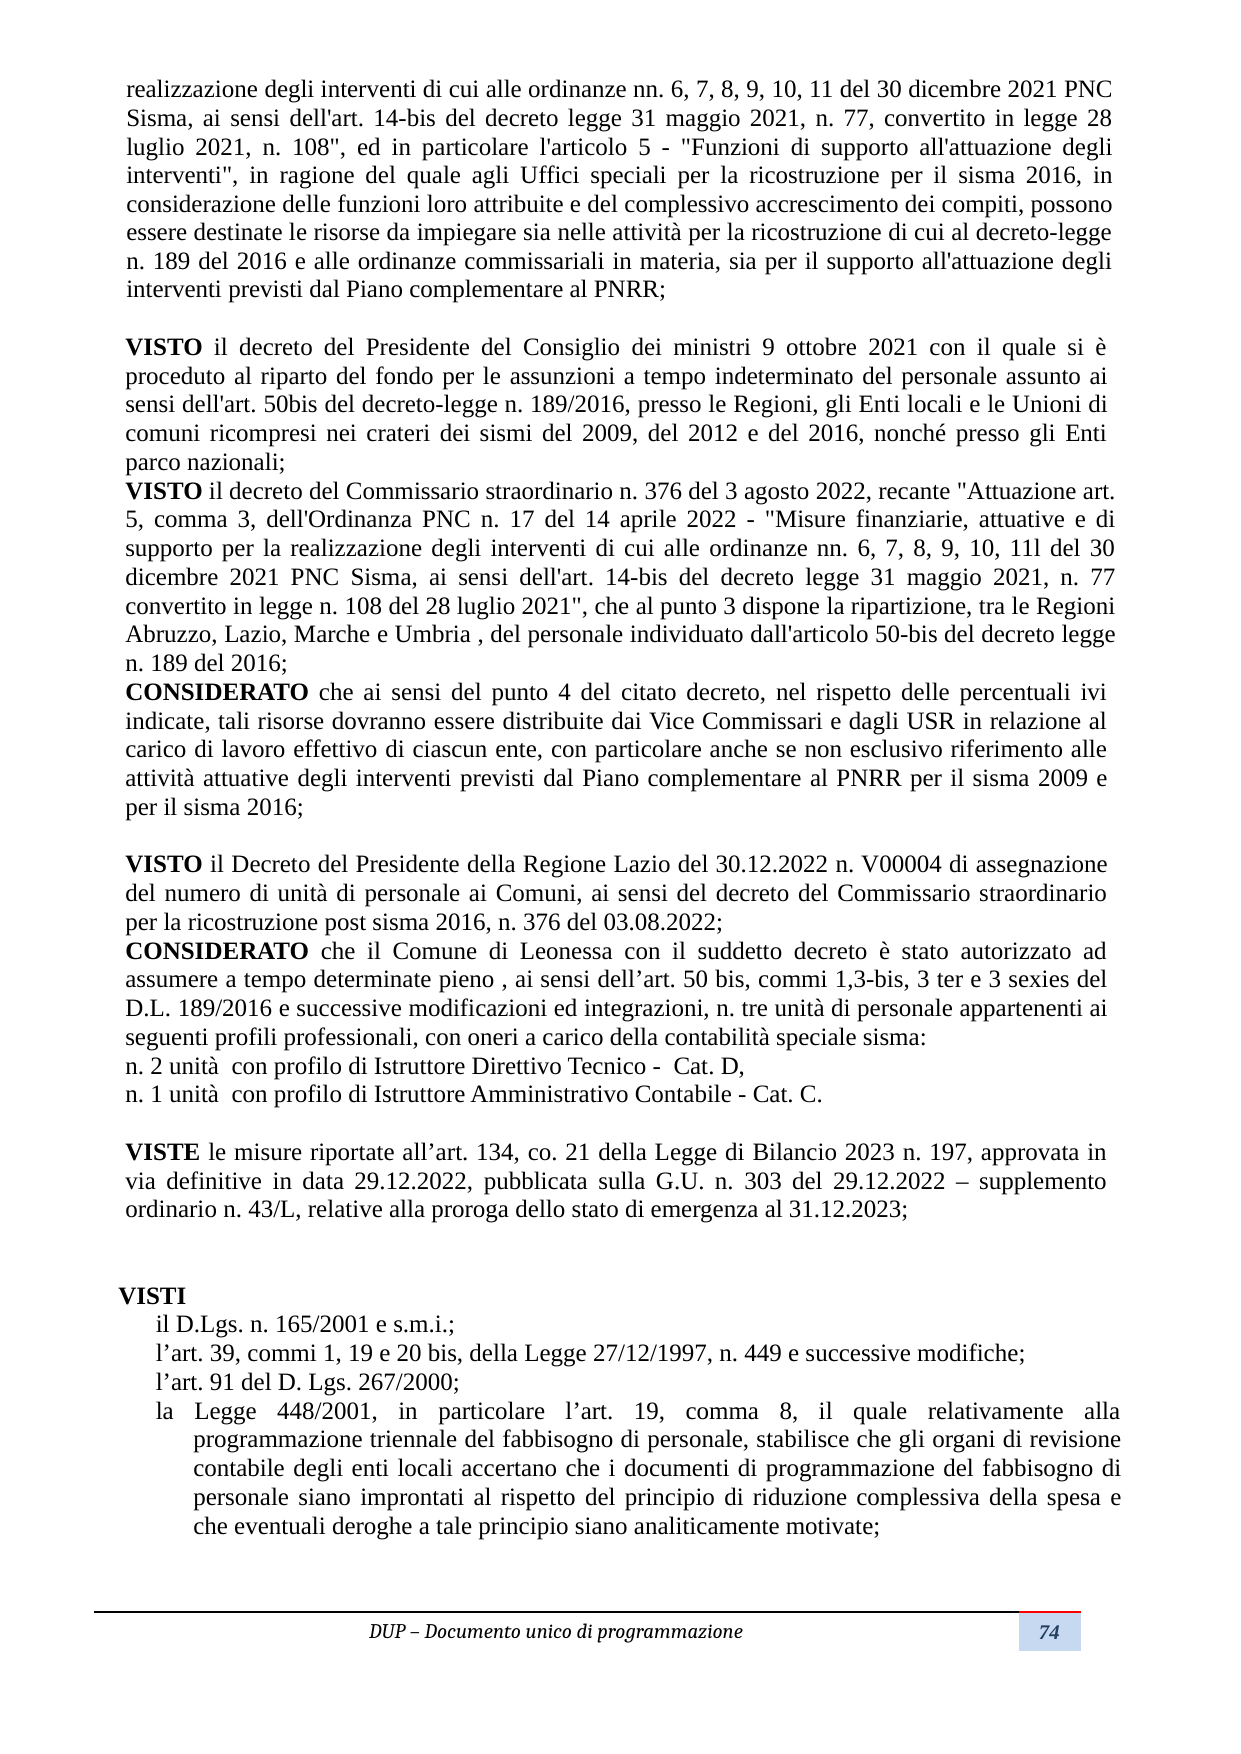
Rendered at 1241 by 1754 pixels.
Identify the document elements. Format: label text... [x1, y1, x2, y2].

text VISTI [118, 1281, 1122, 1309]
text il D.Lgs. n. 165/2001 e s.m.i.; [156, 1309, 1122, 1338]
text CONSIDERATO che il Comune di Leonessa con il suddetto decreto è stato autorizzato ad assumere a tempo determinate pieno , ai sensi dell’art. 50 bis, commi 1,3-bis, 3 ter e 3 sexies del D.L. 189/2016 e successive modificazioni ed integrazioni, n. tre unità di personale appartenenti ai seguenti profili professionali, con oneri a carico della contabilità speciale sisma: [125, 936, 1109, 1051]
text VISTO il decreto del Commissario straordinario n. 376 del 3 agosto 2022, recante "Attuazione art. 5, comma 3, dell'Ordinanza PNC n. 17 del 14 aprile 2022 - "Misure finanziarie, attuative e di supporto per la realizzazione degli interventi di cui alle ordinanze nn. 6, 7, 8, 9, 10, 11l del 30 dicembre 2021 PNC Sisma, ai sensi dell'art. 14-bis del decreto legge 31 maggio 2021, n. 77 convertito in legge n. 108 del 28 luglio 2021", che al punto 3 dispone la ripartizione, tra le Regioni Abruzzo, Lazio, Marche e Umbria , del personale individuato dall'articolo 50-bis del decreto legge n. 189 del 2016; [125, 476, 1117, 677]
text l’art. 39, commi 1, 19 e 20 bis, della Legge 27/12/1997, n. 449 e successive modifiche; [156, 1338, 1122, 1367]
text CONSIDERATO che ai sensi del punto 4 del citato decreto, nel rispetto delle percentuali ivi indicate, tali risorse dovranno essere distribuite dai Vice Commissari e dagli USR in relazione al carico di lavoro effettivo di ciascun ente, con particolare anche se non esclusivo riferimento alle attività attuative degli interventi previsti dal Piano complementare al PNRR per il sisma 2009 e per il sisma 2016; [125, 677, 1109, 821]
text VISTO il decreto del Presidente del Consiglio dei ministri 9 ottobre 2021 con il quale si è proceduto al riparto del fondo per le assunzioni a tempo indeterminato del personale assunto ai sensi dell'art. 50bis del decreto-legge n. 189/2016, presso le Regioni, gli Enti locali e le Unioni di comuni ricompresi nei crateri dei sismi del 2009, del 2012 e del 2016, nonché presso gli Enti parco nazionali; [125, 332, 1109, 476]
text la Legge 448/2001, in particolare l’art. 19, comma 8, il quale relativamente alla programmazione triennale del fabbisogno di personale, stabilisce che gli organi di revisione contabile degli enti locali accertano che i documenti di programmazione del fabbisogno di personale siano improntati al rispetto del principio di riduzione complessiva della spesa e che eventuali deroghe a tale principio siano analiticamente motivate; [156, 1396, 1122, 1539]
text n. 1 unità con profilo di Istruttore Amministrativo Contabile - Cat. C. [125, 1079, 1109, 1108]
text VISTE le misure riportate all’art. 134, co. 21 della Legge di Bilancio 2023 n. 197, approvata in via definitive in data 29.12.2022, pubblicata sulla G.U. n. 303 del 29.12.2022 – supplemento ordinario n. 43/L, relative alla proroga dello stato di emergenza al 31.12.2023; [125, 1137, 1109, 1223]
text n. 2 unità con profilo di Istruttore Direttivo Tecnico - Cat. D, [125, 1051, 1109, 1079]
text l’art. 91 del D. Lgs. 267/2000; [156, 1367, 1122, 1396]
text realizzazione degli interventi di cui alle ordinanze nn. 6, 7, 8, 9, 10, 11 del 30 dicembre 2021 PNC Sisma, ai sensi dell'art. 14-bis del decreto legge 31 maggio 2021, n. 77, convertito in legge 28 luglio 2021, n. 108", ed in particolare l'articolo 5 - "Funzioni di supporto all'attuazione degli interventi", in ragione del quale agli Uffici speciali per la ricostruzione per il sisma 2016, in considerazione delle funzioni loro attribuite e del complessivo accrescimento dei compiti, possono essere destinate le risorse da impiegare sia nelle attività per la ricostruzione di cui al decreto-legge n. 189 del 2016 e alle ordinanze commissariali in materia, sia per il supporto all'attuazione degli interventi previsti dal Piano complementare al PNRR; [126, 75, 1114, 303]
text VISTO il Decreto del Presidente della Regione Lazio del 30.12.2022 n. V00004 di assegnazione del numero di unità di personale ai Comuni, ai sensi del decreto del Commissario straordinario per la ricostruzione post sisma 2016, n. 376 del 03.08.2022; [125, 849, 1109, 936]
